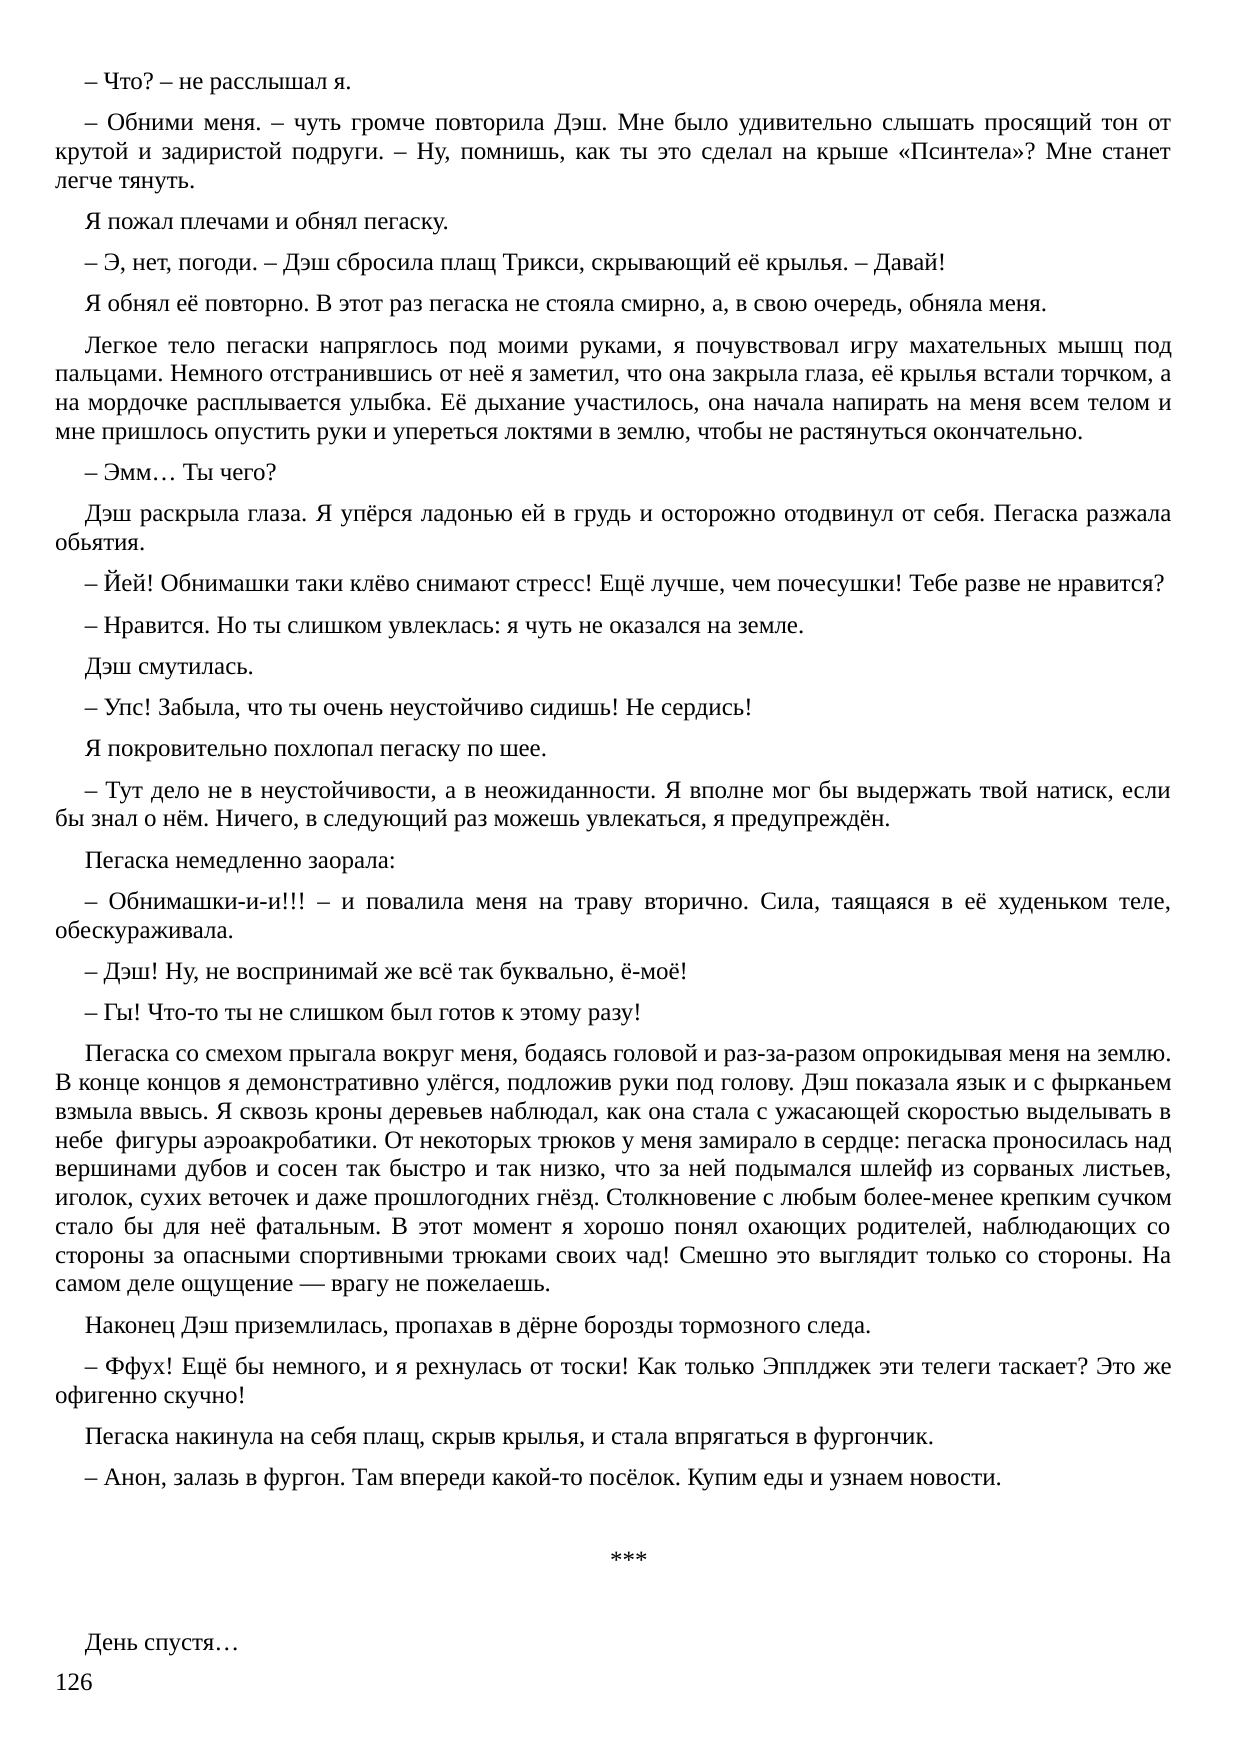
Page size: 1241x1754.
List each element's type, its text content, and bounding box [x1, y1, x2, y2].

text – Анон, залазь в фургон. Там впереди какой-то посёлок. Купим еды и узнаем новости. [55, 1462, 1173, 1491]
text Я пожал плечами и обнял пегаску. [55, 206, 1173, 235]
text День спустя… [55, 1627, 1173, 1656]
text *** [55, 1545, 1173, 1573]
text – Дэш! Ну, не воспринимай же всё так буквально, ё-моё! [55, 956, 1173, 985]
text – Гы! Что-то ты не слишком был готов к этому разу! [55, 997, 1173, 1026]
text Дэш смутилась. [55, 651, 1173, 680]
text Наконец Дэш приземлилась, пропахав в дёрне борозды тормозного следа. [55, 1310, 1173, 1338]
text – Упс! Забыла, что ты очень неустойчиво сидишь! Не сердись! [55, 692, 1173, 721]
text – Нравится. Но ты слишком увлеклась: я чуть не оказался на земле. [55, 610, 1173, 638]
text Пегаска немедленно заорала: [55, 845, 1173, 873]
text – Йей! Обнимашки таки клёво снимают стресс! Ещё лучше, чем почесушки! Тебе разве не нравится? [55, 568, 1173, 597]
text – Обнимашки-и-и!!! – и повалила меня на траву вторично. Сила, таящаяся в её худеньком теле, обескураживала. [55, 886, 1173, 943]
text – Тут дело не в неустойчивости, а в неожиданности. Я вполне мог бы выдержать твой натиск, если бы знал о нём. Ничего, в следующий раз можешь увлекаться, я предупреждён. [55, 775, 1173, 832]
text – Что? – не расслышал я. [55, 66, 1173, 95]
text – Обними меня. – чуть громче повторила Дэш. Мне было удивительно слышать просящий тон от крутой и задиристой подруги. – Ну, помнишь, как ты это сделал на крыше «Псинтела»? Мне станет легче тянуть. [55, 107, 1173, 193]
text – Э, нет, погоди. – Дэш сбросила плащ Трикси, скрывающий её крылья. – Давай! [55, 247, 1173, 276]
text Я покровительно похлопал пегаску по шее. [55, 733, 1173, 762]
text – Эмм… Ты чего? [55, 457, 1173, 486]
text – Ффух! Ещё бы немного, и я рехнулась от тоски! Как только Эпплджек эти телеги таскает? Это же офигенно скучно! [55, 1351, 1173, 1408]
text Пегаска со смехом прыгала вокруг меня, бодаясь головой и раз-за-разом опрокидывая меня на землю. В конце концов я демонстративно улёгся, подложив руки под голову. Дэш показала язык и с фырканьем взмыла ввысь. Я сквозь кроны деревьев наблюдал, как она стала с ужасающей скоростью выделывать в небе фигуры аэроакробатики. От некоторых трюков у меня замирало в сердце: пегаска проносилась над вершинами дубов и сосен так быстро и так низко, что за ней подымался шлейф из сорваных листьев, иголок, сухих веточек и даже прошлогодних гнёзд. Столкновение с любым более-менее крепким сучком стало бы для неё фатальным. В этот момент я хорошо понял охающих родителей, наблюдающих со стороны за опасными спортивными трюками своих чад! Смешно это выглядит только со стороны. На самом деле ощущение — врагу не пожелаешь. [55, 1038, 1173, 1297]
text Легкое тело пегаски напряглось под моими руками, я почувствовал игру махательных мышц под пальцами. Немного отстранившись от неё я заметил, что она закрыла глаза, её крылья встали торчком, а на мордочке расплывается улыбка. Её дыхание участилось, она начала напирать на меня всем телом и мне пришлось опустить руки и упереться локтями в землю, чтобы не растянуться окончательно. [55, 330, 1173, 445]
text Дэш раскрыла глаза. Я упёрся ладонью ей в грудь и осторожно отодвинул от себя. Пегаска разжала обьятия. [55, 498, 1173, 556]
text Пегаска накинула на себя плащ, скрыв крылья, и стала впрягаться в фургончик. [55, 1421, 1173, 1450]
text Я обнял её повторно. В этот раз пегаска не стояла смирно, а, в свою очередь, обняла меня. [55, 288, 1173, 317]
